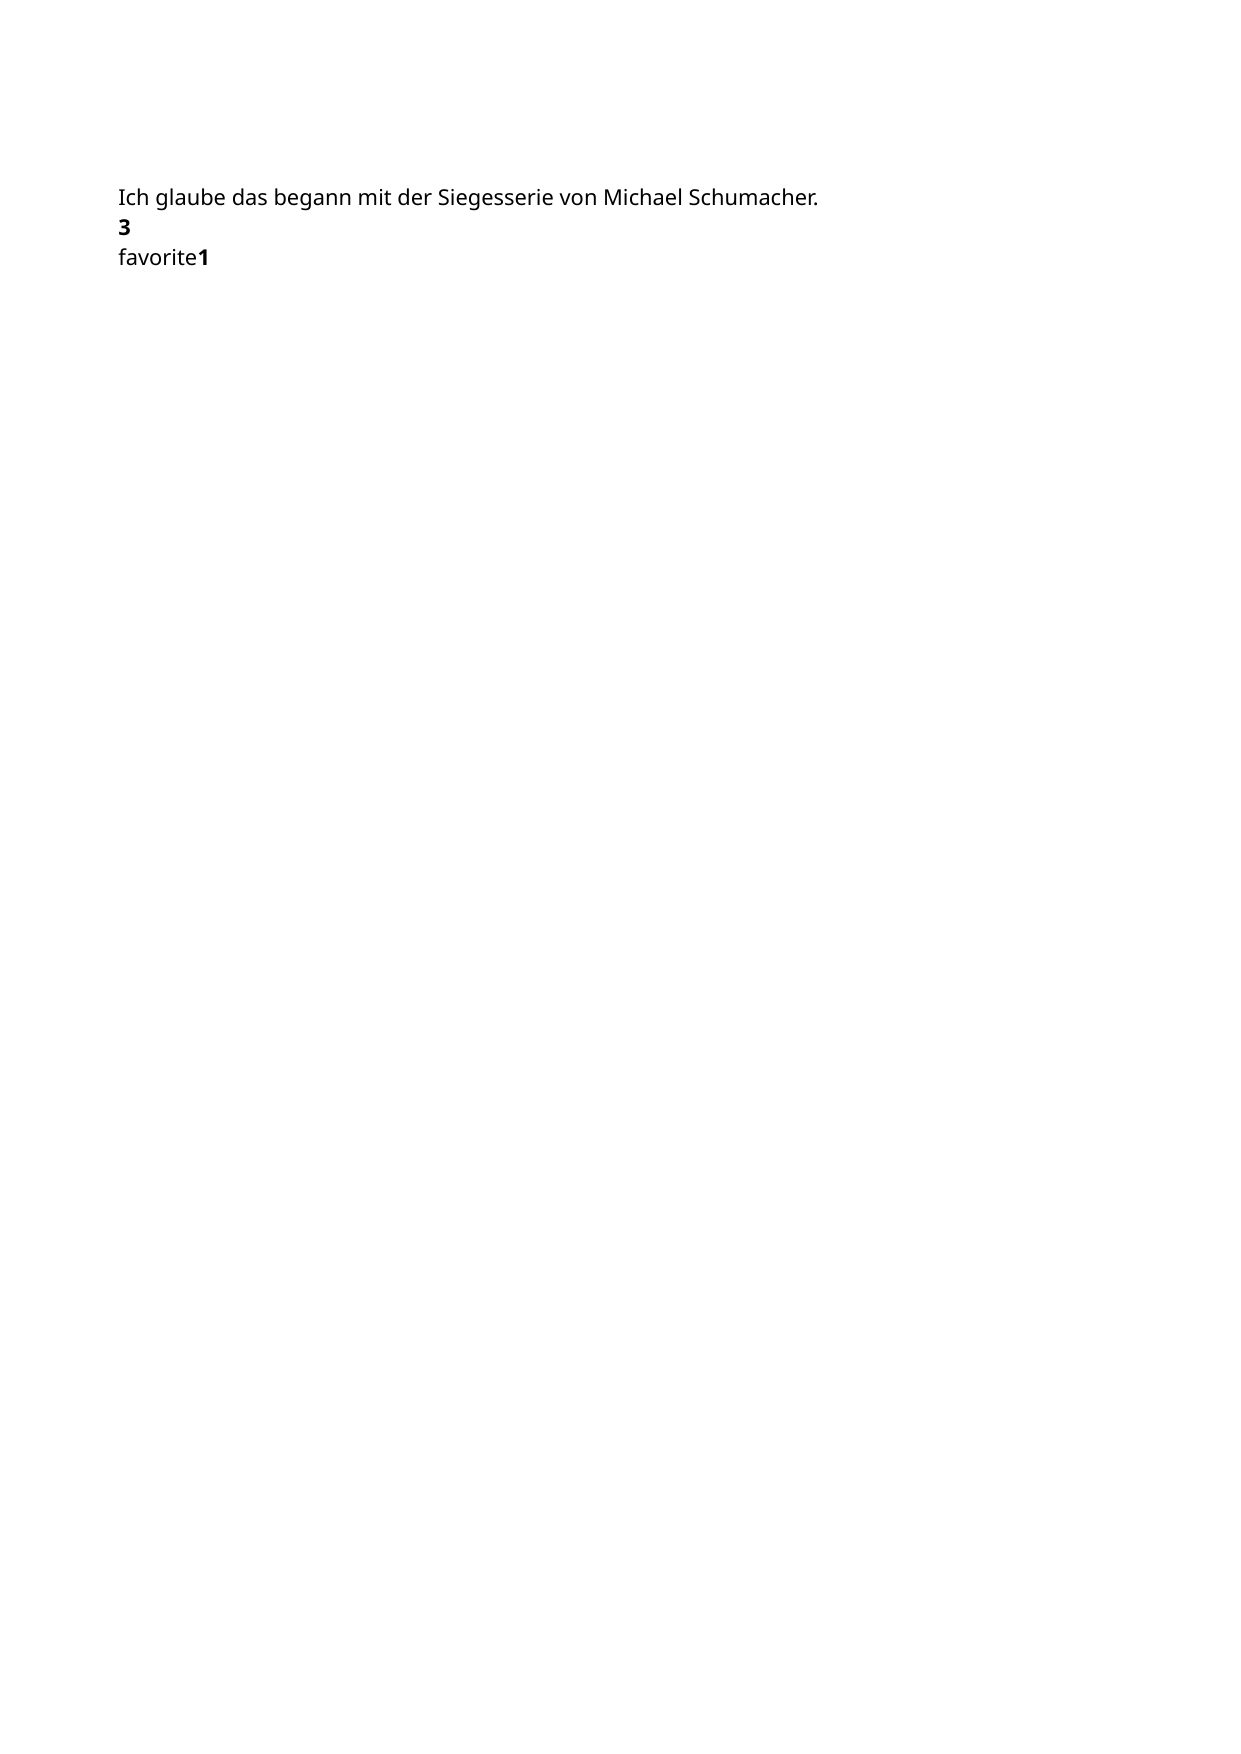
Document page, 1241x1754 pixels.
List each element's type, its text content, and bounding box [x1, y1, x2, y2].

text 3 [118, 212, 1122, 242]
text Ich glaube das begann mit der Siegesserie von Michael Schumacher. [118, 118, 1122, 212]
text favorite1 [118, 242, 1122, 271]
